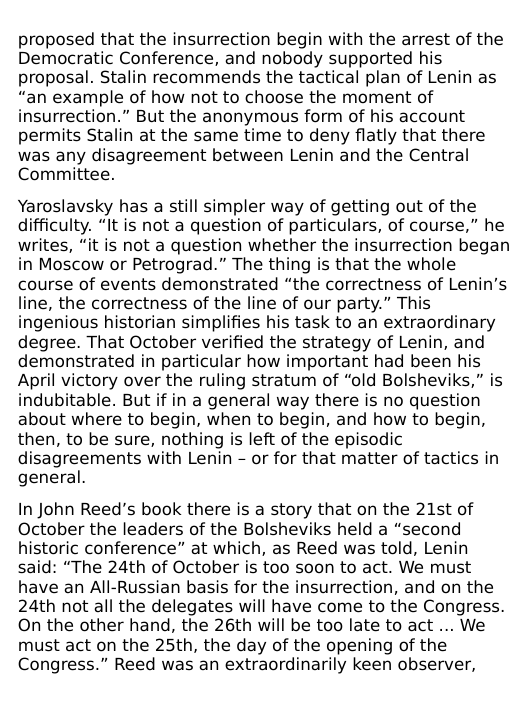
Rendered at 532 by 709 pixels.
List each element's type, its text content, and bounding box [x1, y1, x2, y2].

text Yaroslavsky has a still simpler way of getting out of the difficulty. “It is not a question of particulars, of course,” he writes, “it is not a question whether the insurrection began in Moscow or Petrograd.” The thing is that the whole course of events demonstrated “the correctness of Lenin’s line, the correctness of the line of our party.” This ingenious historian simplifies his task to an extraordinary degree. That October verified the strategy of Lenin, and demonstrated in particular how important had been his April victory over the ruling stratum of “old Bolsheviks,” is indubitable. But if in a general way there is no question about where to begin, when to begin, and how to begin, then, to be sure, nothing is left of the episodic disagreements with Lenin – or for that matter of tactics in general. [18, 197, 514, 488]
text proposed that the insurrection begin with the arrest of the Democratic Conference, and nobody supported his proposal. Stalin recommends the tactical plan of Lenin as “an example of how not to choose the moment of insurrection.” But the anonymous form of his account permits Stalin at the same time to deny flatly that there was any disagreement between Lenin and the Central Committee. [18, 29, 514, 184]
text In John Reed’s book there is a story that on the 21st of October the leaders of the Bolsheviks held a “second historic conference” at which, as Reed was told, Lenin said: “The 24th of October is too soon to act. We must have an All-Russian basis for the insurrection, and on the 24th not all the delegates will have come to the Congress. On the other hand, the 26th will be too late to act ... We must act on the 25th, the day of the opening of the Congress.” Reed was an extraordinarily keen observer, [18, 500, 514, 674]
